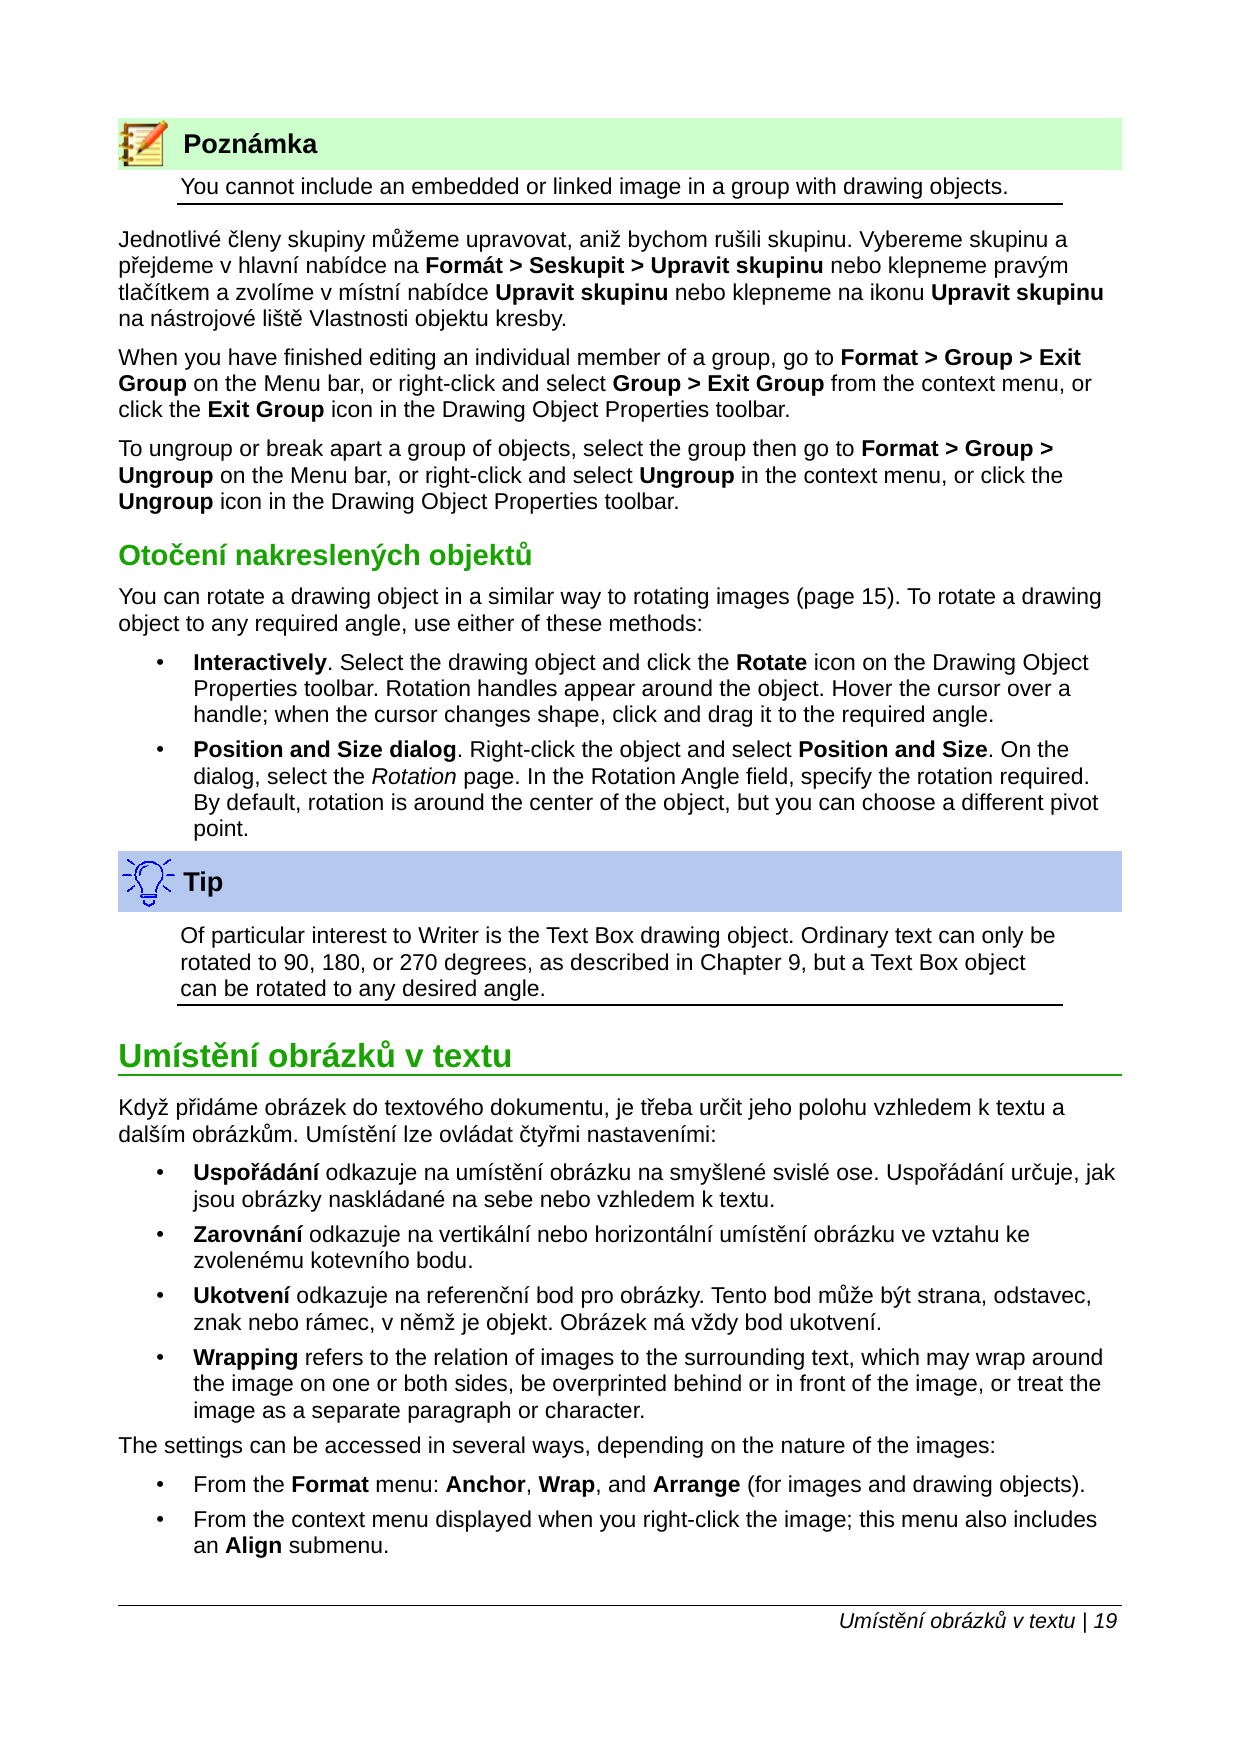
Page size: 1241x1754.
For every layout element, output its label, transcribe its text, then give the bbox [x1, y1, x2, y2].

list Wrapping refers to the relation of images to the surrounding text, which may wrap around the image on one or both sides, be overprinted behind or in front of the image, or treat the image as a separate paragraph or character. [156, 1344, 1122, 1423]
list Ukotvení odkazuje na referenční bod pro obrázky. Tento bod může být strana, odstavec, znak nebo rámec, v němž je objekt. Obrázek má vždy bod ukotvení. [156, 1282, 1122, 1335]
text Jednotlivé členy skupiny můžeme upravovat, aniž bychom rušili skupinu. Vybereme skupinu a přejdeme v hlavní nabídce na Formát > Seskupit > Upravit skupinu nebo klepneme pravým tlačítkem a zvolíme v místní nabídce Upravit skupinu nebo klepneme na ikonu Upravit skupinu na nástrojové liště Vlastnosti objektu kresby. [118, 226, 1122, 331]
text You cannot include an embedded or linked image in a group with drawing objects. [177, 170, 1063, 203]
subtitle Otočení nakreslených objektů [118, 538, 1122, 571]
list Uspořádání odkazuje na umístění obrázku na smyšlené svislé ose. Uspořádání určuje, jak jsou obrázky naskládané na sebe nebo vzhledem k textu. [156, 1159, 1122, 1212]
list Interactively. Select the drawing object and click the Rotate icon on the Drawing Object Properties toolbar. Rotation handles appear around the object. Hover the cursor over a handle; when the cursor changes shape, click and drag it to the required angle. [156, 648, 1122, 727]
list From the context menu displayed when you right-click the image; this menu also includes an Align submenu. [156, 1506, 1122, 1559]
subtitle Umístění obrázků v textu [118, 1036, 1122, 1074]
text To ungroup or break apart a group of objects, select the group then go to Format > Group > Ungroup on the Menu bar, or right-click and select Ungroup in the context menu, or click the Ungroup icon in the Drawing Object Properties toolbar. [118, 435, 1122, 514]
text Of particular interest to Writer is the Text Box drawing object. Ordinary text can only be rotated to 90, 180, or 270 degrees, as described in Chapter 9, but a Text Box object can be rotated to any desired angle. [177, 919, 1063, 1004]
subtitle Tip [118, 863, 1122, 903]
list Zarovnání odkazuje na vertikální nebo horizontální umístění obrázku ve vztahu ke zvolenému kotevního bodu. [156, 1221, 1122, 1274]
subtitle Poznámka [118, 126, 1122, 166]
text You can rotate a drawing object in a similar way to rotating images (page 14). To rotate a drawing object to any required angle, use either of these methods: [118, 583, 1122, 636]
picture [119, 851, 179, 911]
text When you have finished editing an individual member of a group, go to Format > Group > Exit Group on the Menu bar, or right-click and select Group > Exit Group from the context menu, or click the Exit Group icon in the Drawing Object Properties toolbar. [118, 344, 1122, 423]
list From the Format menu: Anchor, Wrap, and Arrange (for images and drawing objects). [156, 1471, 1122, 1497]
list The settings can be accessed in several ways, depending on the nature of the images: [118, 1432, 1122, 1458]
picture [119, 119, 170, 170]
text Když přidáme obrázek do textového dokumentu, je třeba určit jeho polohu vzhledem k textu a dalším obrázkům. Umístění lze ovládat čtyřmi nastaveními: [118, 1094, 1122, 1147]
list Position and Size dialog. Right-click the object and select Position and Size. On the dialog, select the Rotation page. In the Rotation Angle field, specify the rotation required. By default, rotation is around the center of the object, but you can choose a different pivot point. [156, 736, 1122, 842]
